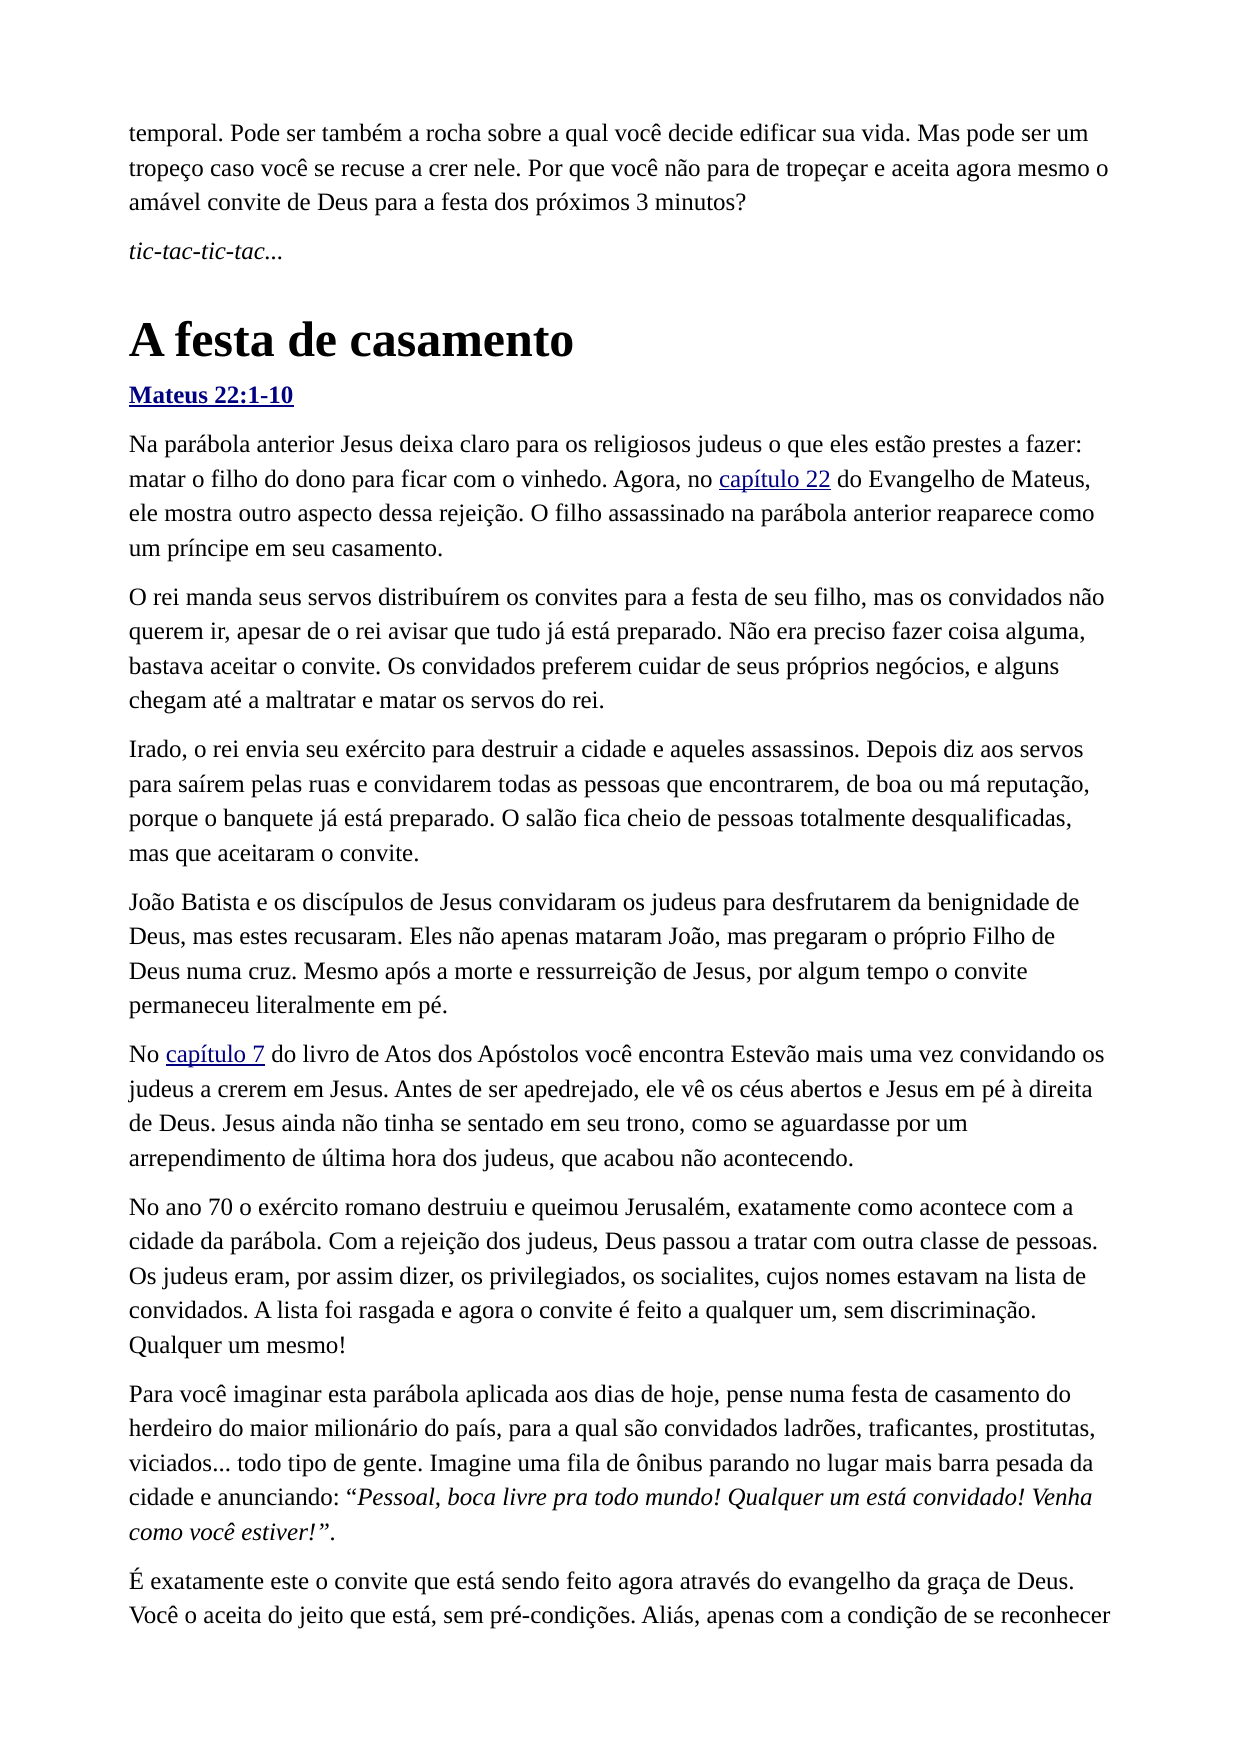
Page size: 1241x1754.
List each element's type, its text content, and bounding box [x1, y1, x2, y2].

text É exatamente este o convite que está sendo feito agora através do evangelho da graça de Deus. Você o aceita do jeito que está, sem pré-condições. Aliás, apenas com a condição de se reconhecer [129, 1566, 1111, 1629]
subtitle A festa de casamento [129, 310, 1111, 368]
text Mateus 22:1-10 [129, 380, 1111, 409]
text tic-tac-tic-tac... [129, 236, 1111, 265]
text temporal. Pode ser também a rocha sobre a qual você decide edificar sua vida. Mas pode ser um tropeço caso você se recuse a crer nele. Por que você não para de tropeçar e aceita agora mesmo o amável convite de Deus para a festa dos próximos 3 minutos? [129, 118, 1111, 216]
text Irado, o rei envia seu exército para destruir a cidade e aqueles assassinos. Depois diz aos servos para saírem pelas ruas e convidarem todas as pessoas que encontrarem, de boa ou má reputação, porque o banquete já está preparado. O salão fica cheio de pessoas totalmente desqualificadas, mas que aceitaram o convite. [129, 734, 1111, 866]
text O rei manda seus servos distribuírem os convites para a festa de seu filho, mas os convidados não querem ir, apesar de o rei avisar que tudo já está preparado. Não era preciso fazer coisa alguma, bastava aceitar o convite. Os convidados preferem cuidar de seus próprios negócios, e alguns chegam até a maltratar e matar os servos do rei. [129, 582, 1111, 714]
text Para você imaginar esta parábola aplicada aos dias de hoje, pense numa festa de casamento do herdeiro do maior milionário do país, para a qual são convidados ladrões, traficantes, prostitutas, viciados... todo tipo de gente. Imagine uma fila de ônibus parando no lugar mais barra pesada da cidade e anunciando: “Pessoal, boca livre pra todo mundo! Qualquer um está convidado! Venha como você estiver!”. [129, 1379, 1111, 1545]
text João Batista e os discípulos de Jesus convidaram os judeus para desfrutarem da benignidade de Deus, mas estes recusaram. Eles não apenas mataram João, mas pregaram o próprio Filho de Deus numa cruz. Mesmo após a morte e ressurreição de Jesus, por algum tempo o convite permaneceu literalmente em pé. [129, 887, 1111, 1019]
text Na parábola anterior Jesus deixa claro para os religiosos judeus o que eles estão prestes a fazer: matar o filho do dono para ficar com o vinhedo. Agora, no capítulo 22 do Evangelho de Mateus, ele mostra outro aspecto dessa rejeição. O filho assassinado na parábola anterior reaparece como um príncipe em seu casamento. [129, 429, 1111, 561]
text No capítulo 7 do livro de Atos dos Apóstolos você encontra Estevão mais uma vez convidando os judeus a crerem em Jesus. Antes de ser apedrejado, ele vê os céus abertos e Jesus em pé à direita de Deus. Jesus ainda não tinha se sentado em seu trono, como se aguardasse por um arrependimento de última hora dos judeus, que acabou não acontecendo. [129, 1039, 1111, 1171]
text No ano 70 o exército romano destruiu e queimou Jerusalém, exatamente como acontece com a cidade da parábola. Com a rejeição dos judeus, Deus passou a tratar com outra classe de pessoas. Os judeus eram, por assim dizer, os privilegiados, os socialites, cujos nomes estavam na lista de convidados. A lista foi rasgada e agora o convite é feito a qualquer um, sem discriminação. Qualquer um mesmo! [129, 1192, 1111, 1358]
